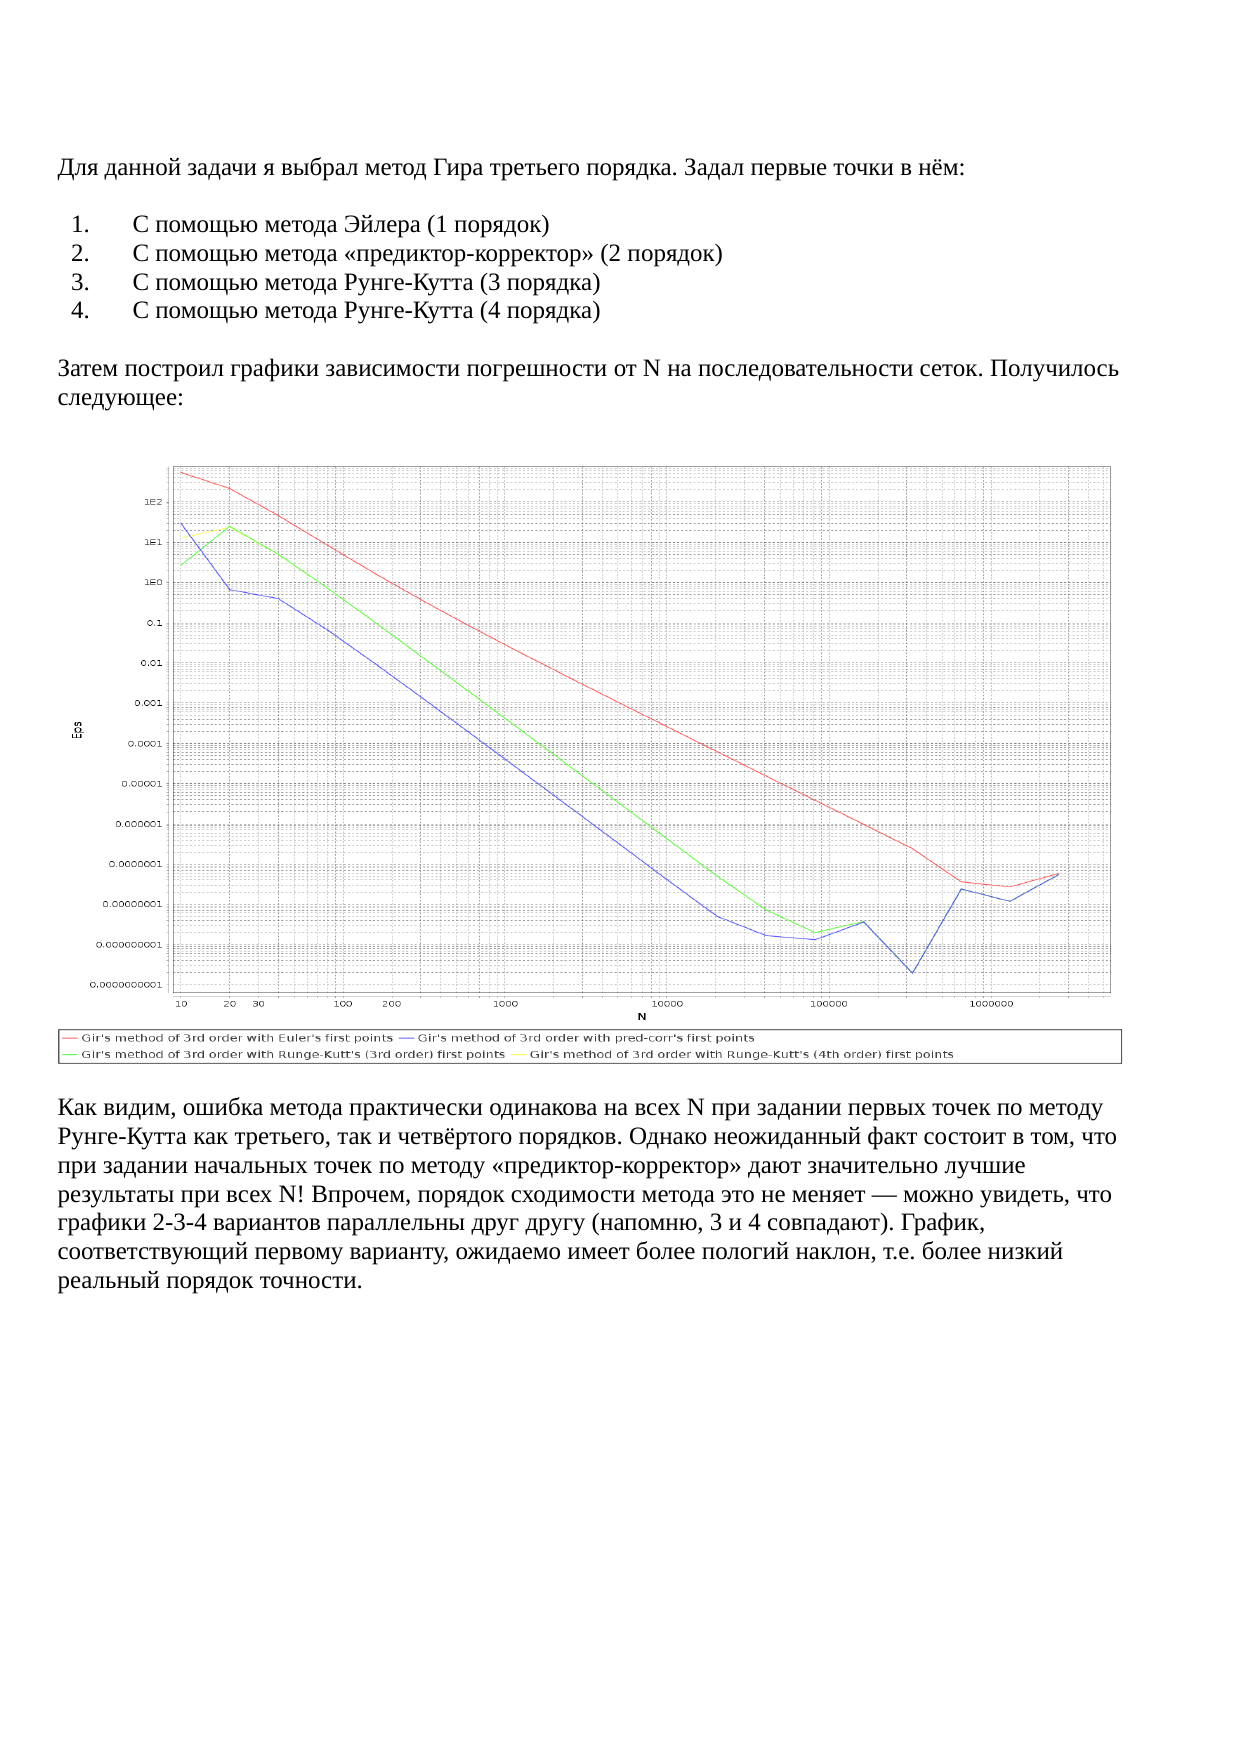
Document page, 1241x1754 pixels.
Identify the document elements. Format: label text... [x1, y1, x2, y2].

list С помощью метода «предиктор-корректор» (2 порядок) [57, 238, 1122, 267]
text Для данной задачи я выбрал метод Гира третьего порядка. Задал первые точки в нём: [57, 152, 1122, 180]
picture [57, 439, 1123, 1064]
list С помощью метода Рунге-Кутта (3 порядка) [57, 267, 1122, 295]
text Как видим, ошибка метода практически одинакова на всех N при задании первых точек по методу Рунге-Кутта как третьего, так и четвёртого порядков. Однако неожиданный факт состоит в том, что при задании начальных точек по методу «предиктор-корректор» дают значительно лучшие результаты при всех N! Впрочем, порядок сходимости метода это не меняет — можно увидеть, что графики 2-3-4 вариантов параллельны друг другу (напомню, 3 и 4 совпадают). График, соответствующий первому варианту, ожидаемо имеет более пологий наклон, т.е. более низкий реальный порядок точности. [57, 1092, 1122, 1294]
list С помощью метода Рунге-Кутта (4 порядка) [57, 295, 1122, 324]
text Затем построил графики зависимости погрешности от N на последовательности сеток. Получилось следующее: [57, 353, 1122, 410]
list С помощью метода Эйлера (1 порядок) [57, 209, 1122, 238]
